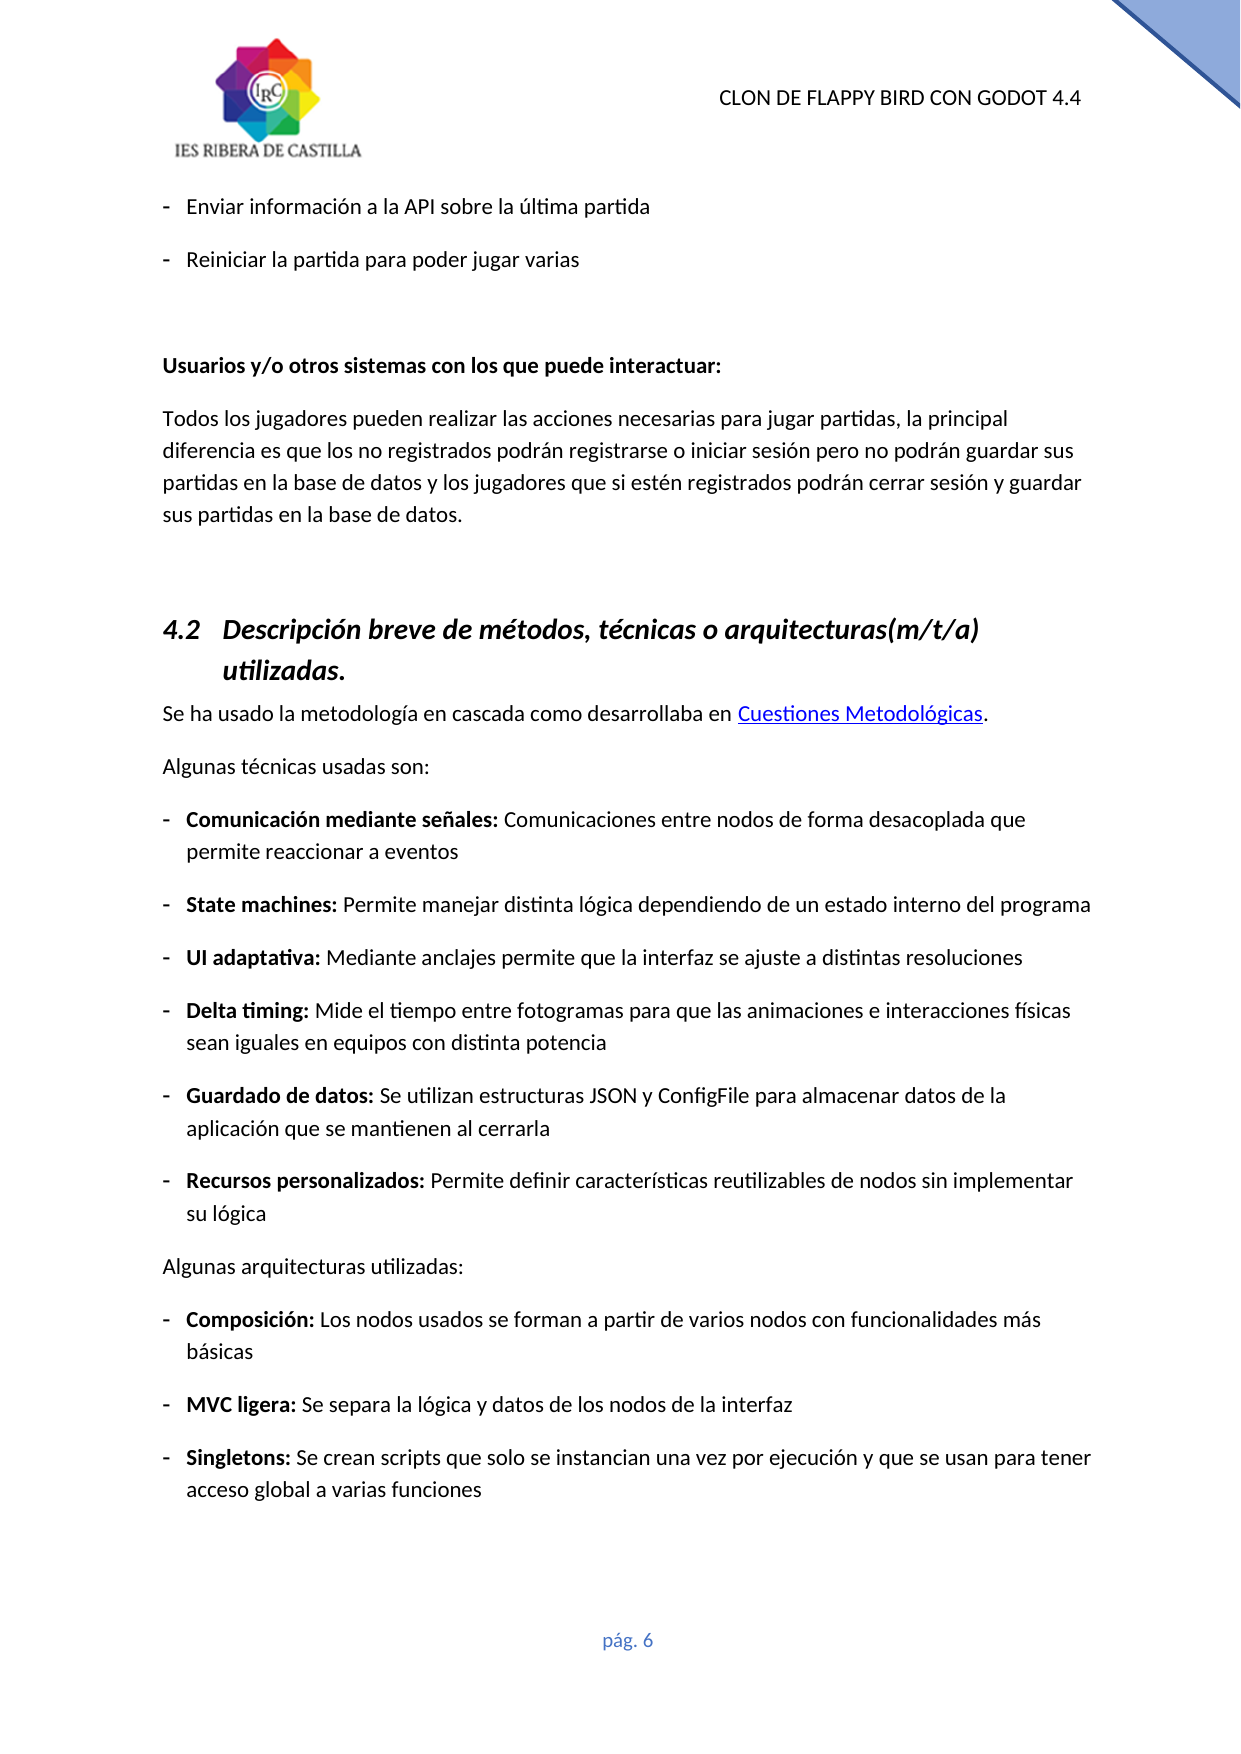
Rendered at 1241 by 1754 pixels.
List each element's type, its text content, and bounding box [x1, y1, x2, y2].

subtitle Descripción breve de métodos, técnicas o arquitecturas(m/t/a) utilizadas. [162, 611, 1093, 687]
list Reiniciar la partida para poder jugar varias [162, 245, 1093, 273]
list MVC ligera: Se separa la lógica y datos de los nodos de la interfaz [162, 1390, 1093, 1418]
list Singletons: Se crean scripts que solo se instancian una vez por ejecución y que se usan para tener acceso global a varias funciones [162, 1443, 1093, 1503]
picture [173, 29, 366, 164]
list Guardado de datos: Se utilizan estructuras JSON y ConfigFile para almacenar datos de la aplicación que se mantienen al cerrarla [162, 1081, 1093, 1142]
list Composición: Los nodos usados se forman a partir de varios nodos con funcionalidades más básicas [162, 1305, 1093, 1365]
text Todos los jugadores pueden realizar las acciones necesarias para jugar partidas, la principal diferencia es que los no registrados podrán registrarse o iniciar sesión pero no podrán guardar sus partidas en la base de datos y los jugadores que si estén registrados podrán cerrar sesión y guardar sus partidas en la base de datos. [162, 404, 1093, 529]
list Delta timing: Mide el tiempo entre fotogramas para que las animaciones e interacciones físicas sean iguales en equipos con distinta potencia [162, 996, 1093, 1056]
list Enviar información a la API sobre la última partida [162, 192, 1093, 220]
text Se ha usado la metodología en cascada como desarrollaba en Cuestiones Metodológicas. [162, 699, 1093, 727]
list UI adaptativa: Mediante anclajes permite que la interfaz se ajuste a distintas resoluciones [162, 943, 1093, 971]
text Algunas técnicas usadas son: [162, 752, 1093, 780]
list Recursos personalizados: Permite definir características reutilizables de nodos sin implementar su lógica [162, 1167, 1093, 1227]
text Usuarios y/o otros sistemas con los que puede interactuar: [162, 351, 1093, 379]
list Comunicación mediante señales: Comunicaciones entre nodos de forma desacoplada que permite reaccionar a eventos [162, 805, 1093, 865]
list State machines: Permite manejar distinta lógica dependiendo de un estado interno del programa [162, 890, 1093, 918]
text Algunas arquitecturas utilizadas: [162, 1252, 1093, 1280]
